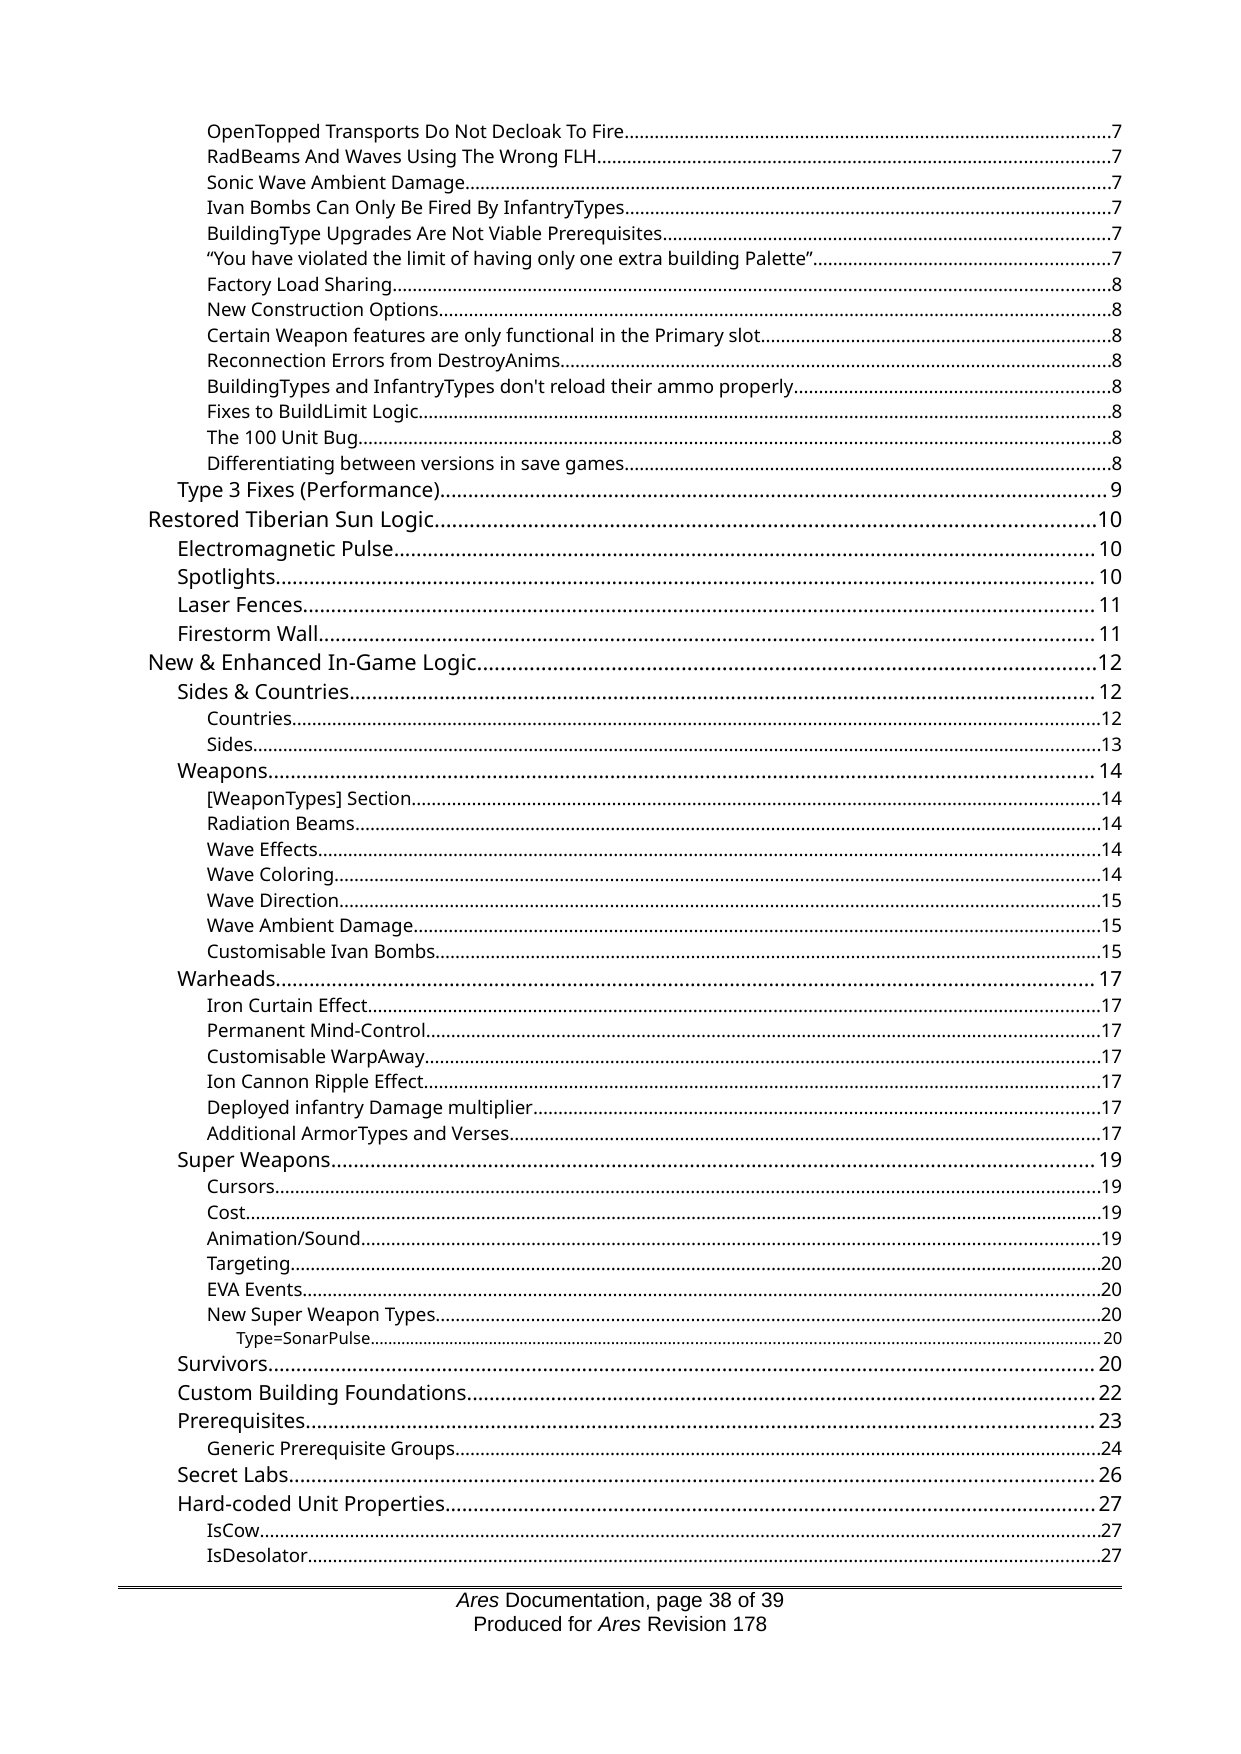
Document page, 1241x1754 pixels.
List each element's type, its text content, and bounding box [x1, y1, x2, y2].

text Certain Weapon features are only functional in the Primary slot 8 [207, 322, 1122, 348]
text Spotlights 10 [177, 562, 1122, 591]
text Secret Labs 26 [177, 1460, 1122, 1489]
text Warheads 17 [177, 964, 1122, 992]
text Customisable WarpAway 17 [207, 1043, 1122, 1069]
text Iron Curtain Effect 17 [207, 992, 1122, 1018]
text [WeaponTypes] Section 14 [207, 785, 1122, 811]
text Prerequisites 23 [177, 1406, 1122, 1435]
text Hard-coded Unit Properties 27 [177, 1489, 1122, 1517]
text Sides & Countries 12 [177, 677, 1122, 706]
text Animation/Sound 19 [207, 1225, 1122, 1250]
text Weapons 14 [177, 757, 1122, 785]
text OpenTopped Transports Do Not Decloak To Fire 7 [207, 118, 1122, 144]
text Wave Effects 14 [207, 836, 1122, 862]
text Wave Direction 15 [207, 887, 1122, 913]
text Wave Ambient Damage 15 [207, 913, 1122, 938]
text Countries 12 [207, 706, 1122, 731]
text Sides 13 [207, 731, 1122, 757]
text Fixes to BuildLimit Logic 8 [207, 399, 1122, 424]
text EVA Events 20 [207, 1276, 1122, 1301]
text Sonic Wave Ambient Damage 7 [207, 169, 1122, 195]
text Ivan Bombs Can Only Be Fired By InfantryTypes 7 [207, 195, 1122, 220]
text Targeting 20 [207, 1250, 1122, 1276]
text Survivors 20 [177, 1349, 1122, 1378]
text BuildingTypes and InfantryTypes don't reload their ammo properly 8 [207, 373, 1122, 399]
text Laser Fences 11 [177, 591, 1122, 619]
text Wave Coloring 14 [207, 862, 1122, 887]
text Factory Load Sharing 8 [207, 271, 1122, 297]
text Custom Building Foundations 22 [177, 1378, 1122, 1406]
text Cost 19 [207, 1199, 1122, 1225]
text The 100 Unit Bug 8 [207, 424, 1122, 450]
text Reconnection Errors from DestroyAnims 8 [207, 348, 1122, 373]
text Permanent Mind-Control 17 [207, 1018, 1122, 1043]
text Firestorm Wall 11 [177, 619, 1122, 647]
text Cursors 19 [207, 1174, 1122, 1199]
text Ion Cannon Ripple Effect 17 [207, 1069, 1122, 1094]
text Radiation Beams 14 [207, 811, 1122, 836]
text “You have violated the limit of having only one extra building Palette” 7 [207, 246, 1122, 271]
text Restored Tiberian Sun Logic 10 [148, 504, 1122, 534]
text Type 3 Fixes (Performance) 9 [177, 475, 1122, 504]
text Additional ArmorTypes and Verses 17 [207, 1120, 1122, 1145]
text Customisable Ivan Bombs 15 [207, 938, 1122, 964]
text BuildingType Upgrades Are Not Viable Prerequisites 7 [207, 220, 1122, 246]
text Type=SonarPulse 20 [236, 1327, 1122, 1349]
text Deployed infantry Damage multiplier 17 [207, 1094, 1122, 1120]
text Generic Prerequisite Groups 24 [207, 1435, 1122, 1460]
text Differentiating between versions in save games 8 [207, 450, 1122, 475]
text RadBeams And Waves Using The Wrong FLH 7 [207, 144, 1122, 169]
text Electromagnetic Pulse 10 [177, 534, 1122, 562]
text IsDesolator 27 [207, 1543, 1122, 1568]
text New & Enhanced In-Game Logic 12 [148, 647, 1122, 677]
text New Construction Options 8 [207, 297, 1122, 322]
text IsCow 27 [207, 1517, 1122, 1543]
text Super Weapons 19 [177, 1145, 1122, 1174]
text New Super Weapon Types 20 [207, 1301, 1122, 1327]
